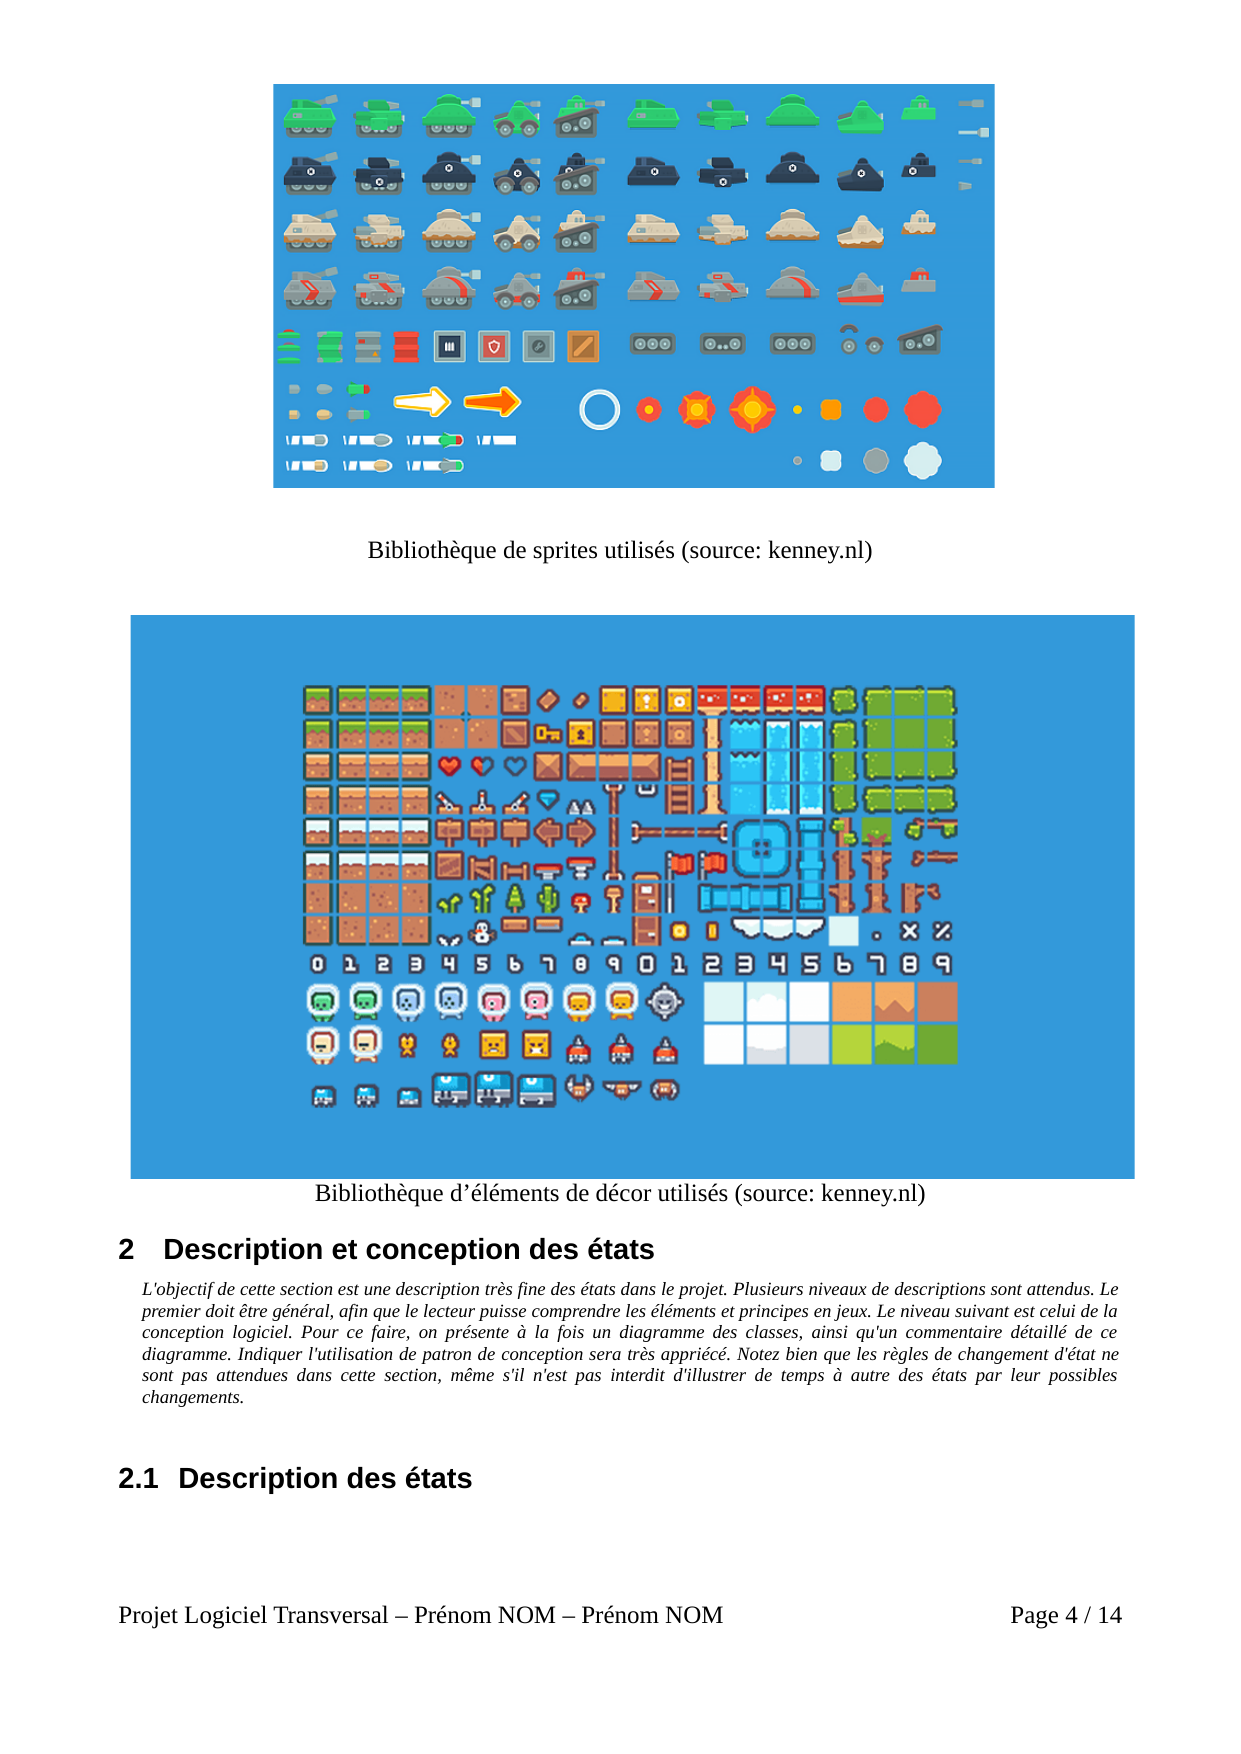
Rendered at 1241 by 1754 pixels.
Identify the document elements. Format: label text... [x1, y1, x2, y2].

picture [273, 84, 995, 488]
subtitle Description des états [118, 1461, 1122, 1494]
text Bibliothèque de sprites utilisés (source: kenney.nl) [118, 535, 1122, 564]
picture [130, 615, 1135, 1179]
subtitle Description et conception des états [118, 1232, 1122, 1265]
text L'objectif de cette section est une description très fine des états dans le projet. Plusieurs niveaux de descriptions sont attendus. Le premier doit être général, afin que le lecteur puisse comprendre les éléments et principes en jeux. Le niveau suivant est celui de la conception logiciel. Pour ce faire, on présente à la fois un diagramme des classes, ainsi qu'un commentaire détaillé de ce diagramme. Indiquer l'utilisation de patron de conception sera très appriécé. Notez bien que les règles de changement d'état ne sont pas attendues dans cette section, même s'il n'est pas interdit d'illustrer de temps à autre des états par leur possibles changements. [142, 1278, 1122, 1407]
text Bibliothèque d’éléments de décor utilisés (source: kenney.nl) [118, 1179, 1122, 1207]
